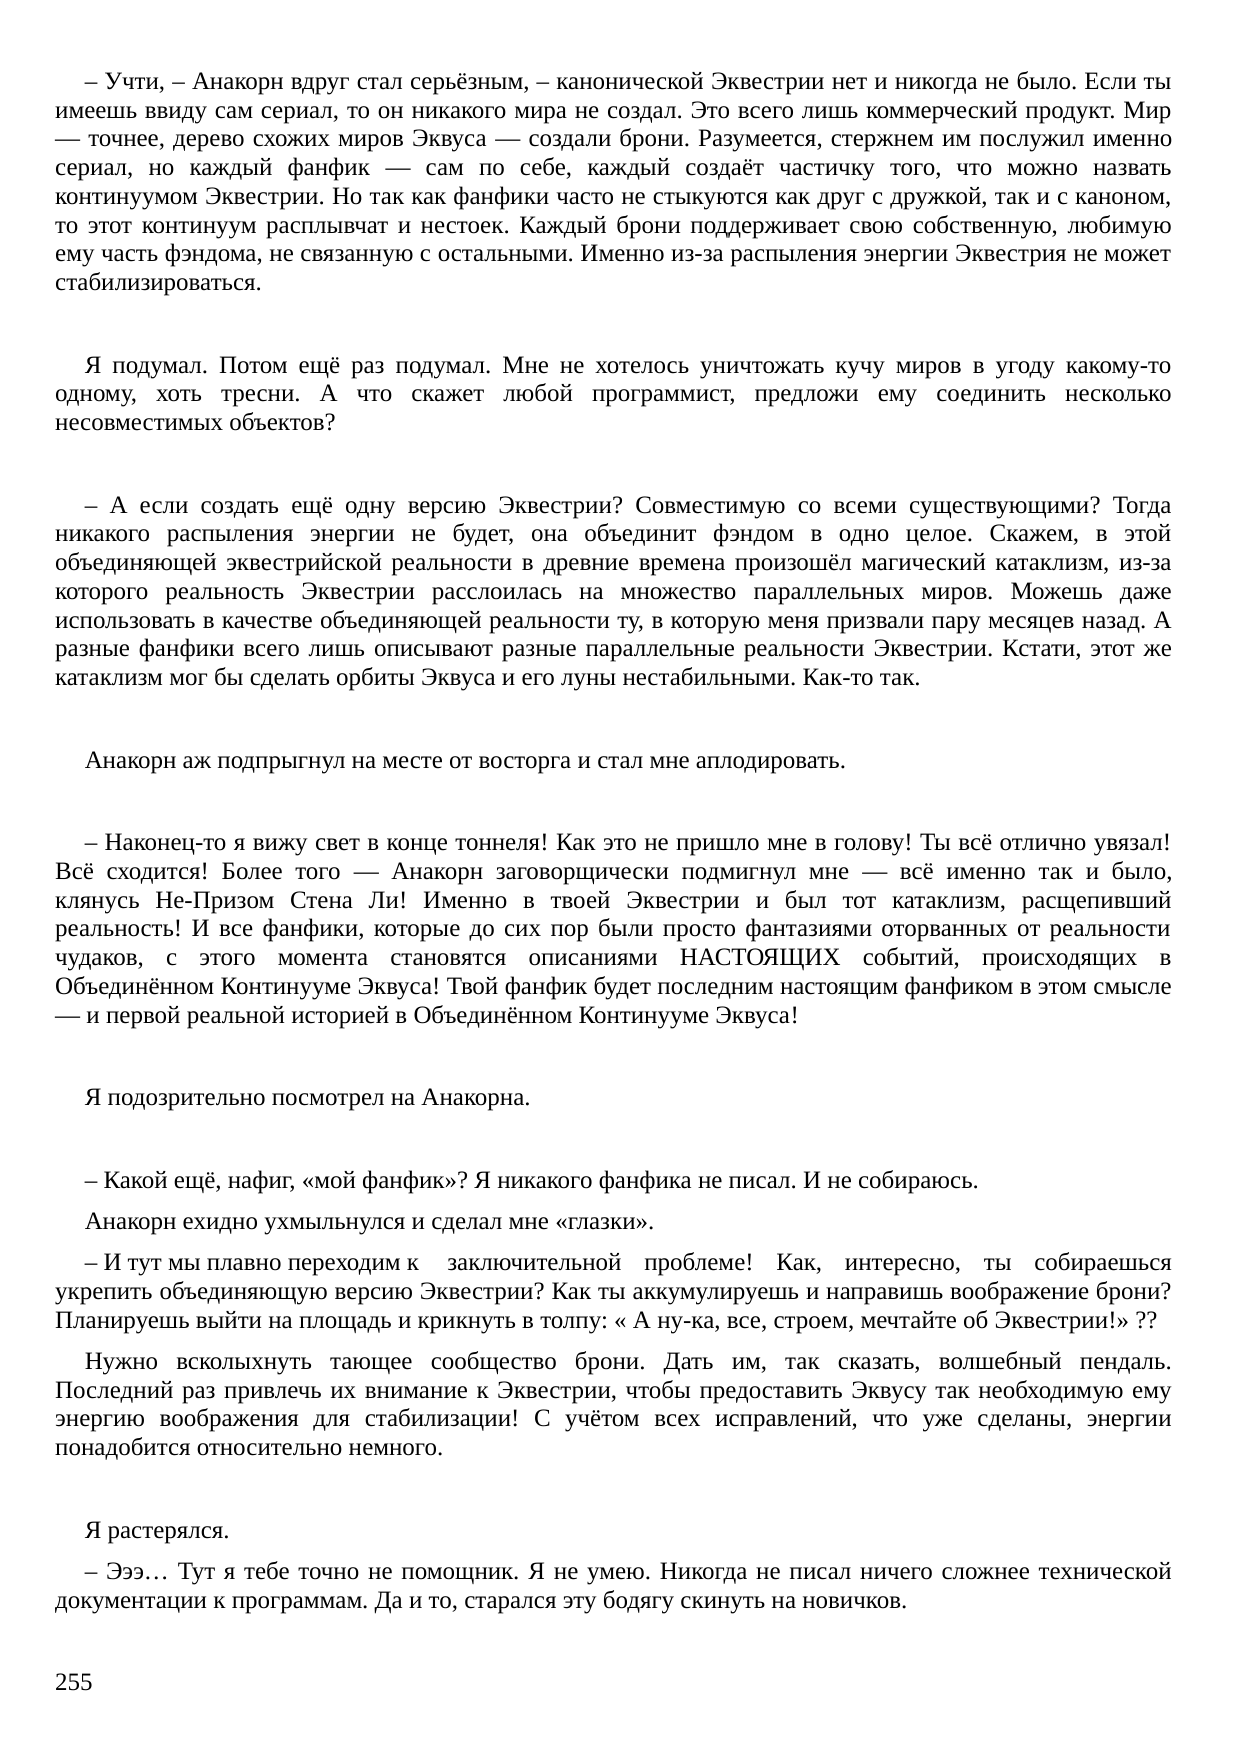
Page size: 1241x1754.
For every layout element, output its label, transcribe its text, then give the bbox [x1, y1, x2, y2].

text – Наконец-то я вижу свет в конце тоннеля! Как это не пришло мне в голову! Ты всё отлично увязал! Всё сходится! Более того — Анакорн заговорщически подмигнул мне — всё именно так и было, клянусь Не-Призом Стена Ли! Именно в твоей Эквестрии и был тот катаклизм, расщепивший реальность! И все фанфики, которые до сих пор были просто фантазиями оторванных от реальности чудаков, с этого момента становятся описаниями НАСТОЯЩИХ событий, происходящих в Объединённом Континууме Эквуса! Твой фанфик будет последним настоящим фанфиком в этом смысле — и первой реальной историей в Объединённом Континууме Эквуса! [55, 827, 1173, 1028]
text Я подумал. Потом ещё раз подумал. Мне не хотелось уничтожать кучу миров в угоду какому-то одному, хоть тресни. А что скажет любой программист, предложи ему соединить несколько несовместимых объектов? [55, 350, 1173, 436]
text – Какой ещё, нафиг, «мой фанфик»? Я никакого фанфика не писал. И не собираюсь. [55, 1165, 1173, 1193]
text Анакорн аж подпрыгнул на месте от восторга и стал мне аплодировать. [55, 745, 1173, 773]
text – Учти, – Анакорн вдруг стал серьёзным, – канонической Эквестрии нет и никогда не было. Если ты имеешь ввиду сам сериал, то он никакого мира не создал. Это всего лишь коммерческий продукт. Мир — точнее, дерево схожих миров Эквуса — создали брони. Разумеется, стержнем им послужил именно сериал, но каждый фанфик — сам по себе, каждый создаёт частичку того, что можно назвать континуумом Эквестрии. Но так как фанфики часто не стыкуются как друг с дружкой, так и с каноном, то этот континуум расплывчат и нестоек. Каждый брони поддерживает свою собственную, любимую ему часть фэндома, не связанную с остальными. Именно из-за распыления энергии Эквестрия не может стабилизироваться. [55, 66, 1173, 296]
text Я подозрительно посмотрел на Анакорна. [55, 1082, 1173, 1111]
text Я растерялся. [55, 1515, 1173, 1543]
text – А если создать ещё одну версию Эквестрии? Совместимую со всеми существующими? Тогда никакого распыления энергии не будет, она объединит фэндом в одно целое. Скажем, в этой объединяющей эквестрийской реальности в древние времена произошёл магический катаклизм, из-за которого реальность Эквестрии расслоилась на множество параллельных миров. Можешь даже использовать в качестве объединяющей реальности ту, в которую меня призвали пару месяцев назад. А разные фанфики всего лишь описывают разные параллельные реальности Эквестрии. Кстати, этот же катаклизм мог бы сделать орбиты Эквуса и его луны нестабильными. Как-то так. [55, 490, 1173, 691]
text Нужно всколыхнуть тающее сообщество брони. Дать им, так сказать, волшебный пендаль. Последний раз привлечь их внимание к Эквестрии, чтобы предоставить Эквусу так необходимую ему энергию воображения для стабилизации! С учётом всех исправлений, что уже сделаны, энергии понадобится относительно немного. [55, 1346, 1173, 1461]
text Анакорн ехидно ухмыльнулся и сделал мне «глазки». [55, 1206, 1173, 1235]
text – Эээ… Тут я тебе точно не помощник. Я не умею. Никогда не писал ничего сложнее технической документации к программам. Да и то, старался эту бодягу скинуть на новичков. [55, 1556, 1173, 1613]
text – И тут мы плавно переходим к заключительной проблеме! Как, интересно, ты собираешься укрепить объединяющую версию Эквестрии? Как ты аккумулируешь и направишь воображение брони? Планируешь выйти на площадь и крикнуть в толпу: « А ну-ка, все, строем, мечтайте об Эквестрии!» ?? [55, 1247, 1173, 1333]
